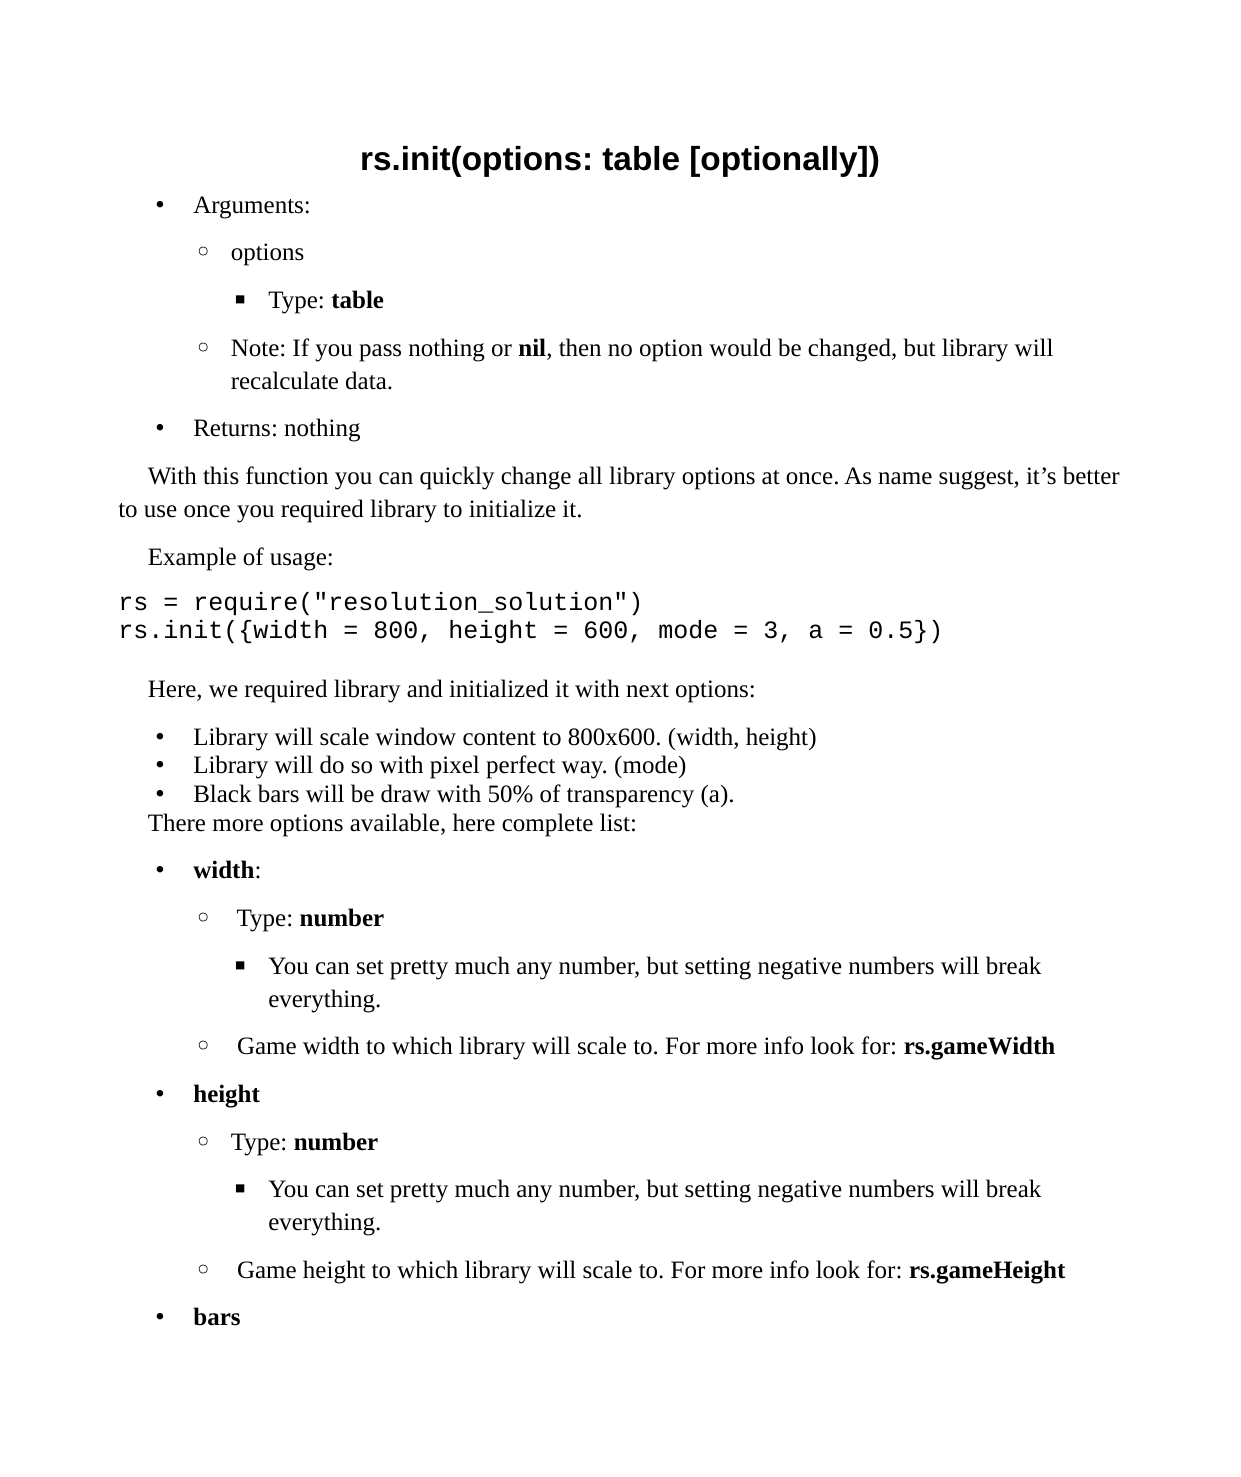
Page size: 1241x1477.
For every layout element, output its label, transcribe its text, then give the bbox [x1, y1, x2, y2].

text rs.init({width = 800, height = 600, mode = 3, a = 0.5}) [118, 617, 1122, 646]
text Here, we required library and initialized it with next options: [118, 674, 1122, 703]
text There more options available, here complete list: [118, 808, 1122, 837]
text Example of usage: [118, 542, 1122, 570]
list Black bars will be draw with 50% of transparency (a). [156, 779, 1122, 808]
list Library will scale window content to 800x600. (width, height) [156, 722, 1122, 751]
list Arguments: [156, 190, 1122, 219]
text With this function you can quickly change all library options at once. As name suggest, it’s better to use once you required library to initialize it. [118, 461, 1122, 523]
list Game width to which library will scale to. For more info look for: rs.gameWidth [193, 1031, 1122, 1060]
list You can set pretty much any number, but setting negative numbers will break everything. [231, 1174, 1122, 1236]
list Type: table [231, 285, 1122, 314]
text rs = require("resolution_solution") [118, 589, 1122, 617]
list width: [156, 856, 1122, 884]
list Type: number [193, 903, 1122, 932]
list bars [156, 1302, 1122, 1331]
list You can set pretty much any number, but setting negative numbers will break everything. [231, 951, 1122, 1013]
list height [156, 1079, 1122, 1108]
list options [193, 237, 1122, 266]
subtitle rs.init(options: table [optionally]) [118, 139, 1122, 177]
list Game height to which library will scale to. For more info look for: rs.gameHeight [193, 1255, 1122, 1284]
list Type: number [193, 1127, 1122, 1155]
list Note: If you pass nothing or nil, then no option would be changed, but library will recalculate data. [193, 333, 1122, 394]
list Returns: nothing [156, 413, 1122, 442]
list Library will do so with pixel perfect way. (mode) [156, 751, 1122, 779]
